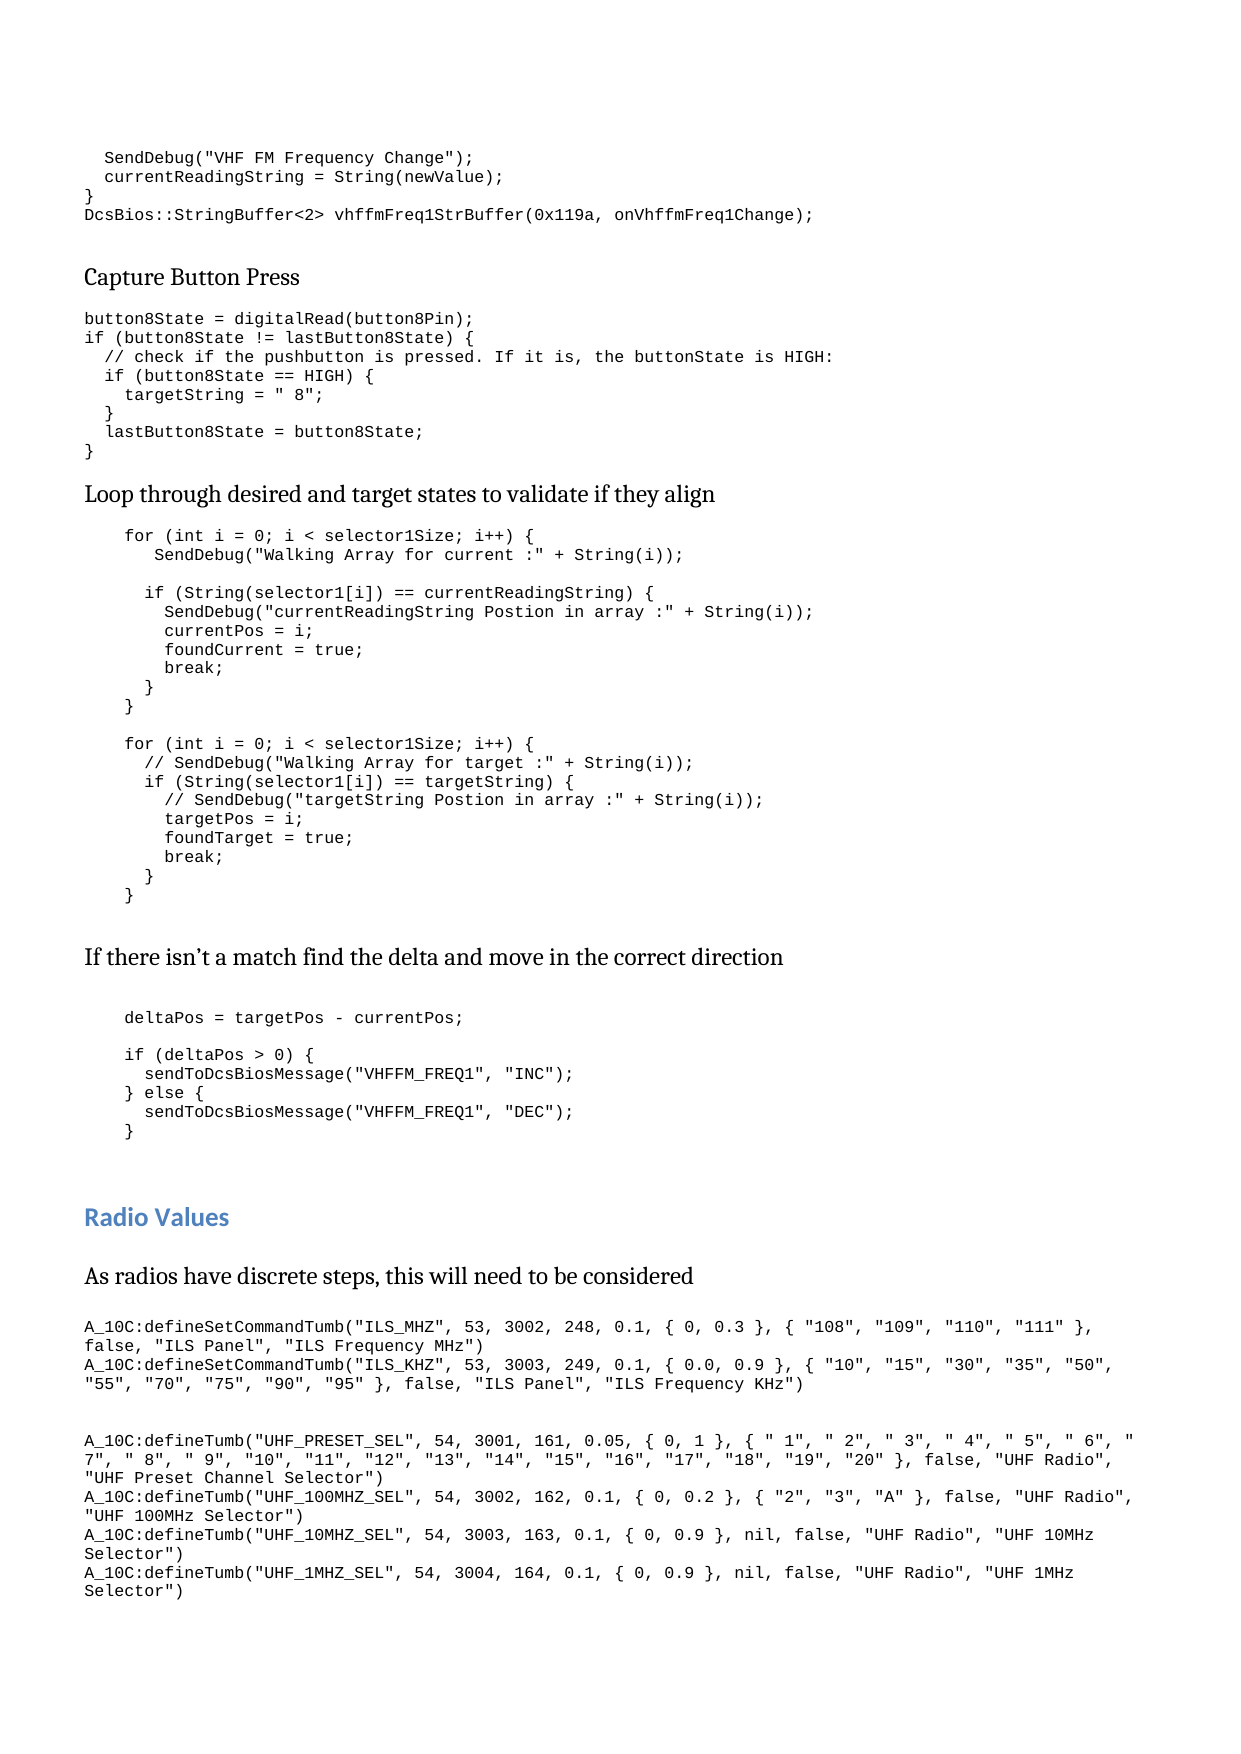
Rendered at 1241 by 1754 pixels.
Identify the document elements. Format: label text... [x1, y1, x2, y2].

text } [84, 886, 1148, 905]
text DcsBios::StringBuffer<2> vhffmFreq1StrBuffer(0x119a, onVhffmFreq1Change); [84, 207, 1148, 225]
text if (deltaPos > 0) { [84, 1047, 1148, 1066]
text A_10C:defineTumb("UHF_PRESET_SEL", 54, 3001, 161, 0.05, { 0, 1 }, { " 1", " 2", " 3", " 4", " 5", " 6", " 7", " 8", " 9", "10", "11", "12", "13", "14", "15", "16", "17", "18", "19", "20" }, false, "UHF Radio", "UHF Preset Channel Selector") [84, 1432, 1148, 1489]
text targetString = " 8"; [84, 386, 1148, 405]
text button8State = digitalRead(button8Pin); [84, 311, 1148, 329]
text } else { [84, 1085, 1148, 1103]
text } [84, 188, 1148, 207]
text foundTarget = true; [84, 830, 1148, 848]
text // SendDebug("Walking Array for target :" + String(i)); [84, 754, 1148, 773]
text SendDebug("Walking Array for current :" + String(i)); [84, 547, 1148, 566]
text A_10C:defineSetCommandTumb("ILS_MHZ", 53, 3002, 248, 0.1, { 0, 0.3 }, { "108", "109", "110", "111" }, false, "ILS Panel", "ILS Frequency MHz") [84, 1319, 1148, 1357]
text currentPos = i; [84, 622, 1148, 641]
text SendDebug("currentReadingString Postion in array :" + String(i)); [84, 603, 1148, 622]
text A_10C:defineSetCommandTumb("ILS_KHZ", 53, 3003, 249, 0.1, { 0.0, 0.9 }, { "10", "15", "30", "35", "50", "55", "70", "75", "90", "95" }, false, "ILS Panel", "ILS Frequency KHz") [84, 1357, 1148, 1394]
text A_10C:defineTumb("UHF_10MHZ_SEL", 54, 3003, 163, 0.1, { 0, 0.9 }, nil, false, "UHF Radio", "UHF 10MHz Selector") [84, 1526, 1148, 1564]
text for (int i = 0; i < selector1Size; i++) { [84, 735, 1148, 754]
text currentReadingString = String(newValue); [84, 169, 1148, 188]
text sendToDcsBiosMessage("VHFFM_FREQ1", "INC"); [84, 1066, 1148, 1085]
text foundCurrent = true; [84, 641, 1148, 660]
text if (button8State != lastButton8State) { [84, 329, 1148, 348]
text for (int i = 0; i < selector1Size; i++) { [84, 528, 1148, 547]
text if (button8State == HIGH) { [84, 367, 1148, 386]
text targetPos = i; [84, 811, 1148, 830]
text } [84, 698, 1148, 717]
text } [84, 867, 1148, 886]
text deltaPos = targetPos - currentPos; [84, 1009, 1148, 1028]
text Capture Button Press [84, 263, 1148, 292]
text A_10C:defineTumb("UHF_1MHZ_SEL", 54, 3004, 164, 0.1, { 0, 0.9 }, nil, false, "UHF Radio", "UHF 1MHz Selector") [84, 1564, 1148, 1602]
text // SendDebug("targetString Postion in array :" + String(i)); [84, 792, 1148, 811]
text break; [84, 848, 1148, 867]
text lastButton8State = button8State; [84, 424, 1148, 443]
text A_10C:defineTumb("UHF_100MHZ_SEL", 54, 3002, 162, 0.1, { 0, 0.2 }, { "2", "3", "A" }, false, "UHF Radio", "UHF 100MHz Selector") [84, 1489, 1148, 1526]
text } [84, 1122, 1148, 1141]
text if (String(selector1[i]) == currentReadingString) { [84, 584, 1148, 603]
text } [84, 443, 1148, 462]
text sendToDcsBiosMessage("VHFFM_FREQ1", "DEC"); [84, 1103, 1148, 1122]
text } [84, 679, 1148, 698]
text Loop through desired and target states to validate if they align [84, 480, 1148, 509]
text As radios have discrete steps, this will need to be considered [84, 1262, 1148, 1290]
text // check if the pushbutton is pressed. If it is, the buttonState is HIGH: [84, 348, 1148, 367]
text If there isn’t a match find the delta and move in the correct direction [84, 943, 1148, 972]
subtitle Radio Values [84, 1200, 1148, 1233]
text } [84, 405, 1148, 424]
text if (String(selector1[i]) == targetString) { [84, 773, 1148, 792]
text break; [84, 660, 1148, 679]
text SendDebug("VHF FM Frequency Change"); [84, 150, 1148, 169]
